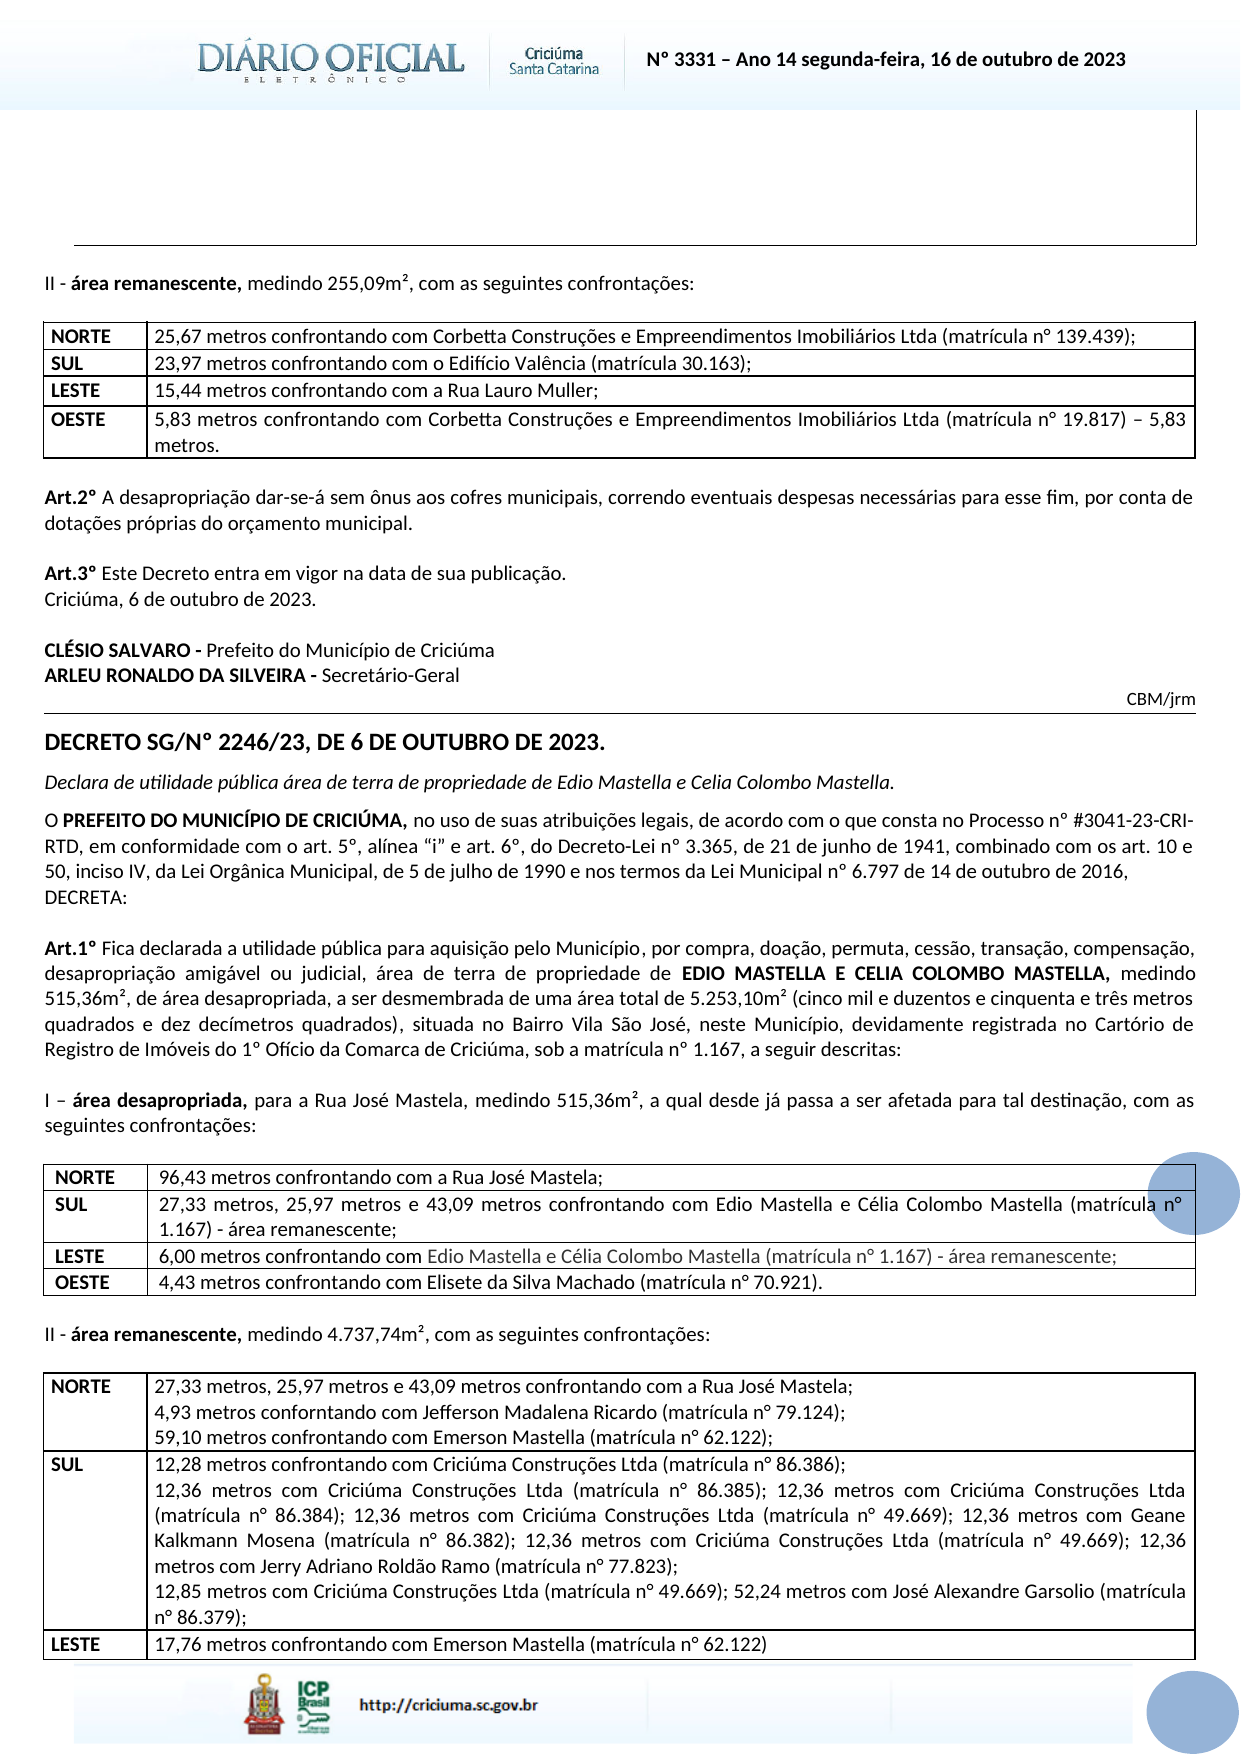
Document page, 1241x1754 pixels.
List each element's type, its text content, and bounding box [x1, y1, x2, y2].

table_cell 5,83 metros confrontando com Corbetta Construções e Empreendimentos Imobiliários Ltda (matrícula n° 19.817) – 5,83 metros. [148, 407, 1194, 457]
table_cell 6,00 metros confrontando com Edio Mastella e Célia Colombo Mastella (matrícula n° 1.167) - área remanescente; [148, 1243, 1195, 1268]
text II - área remanescente, medindo 4.737,74m², com as seguintes confrontações: [44, 1321, 1196, 1347]
text I – área desapropriada, para a Rua José Mastela, medindo 515,36m², a qual desde já passa a ser afetada para tal destinação, com as seguintes confrontações: [44, 1087, 1196, 1138]
text Art.1º Fica declarada a utilidade pública para aquisição pelo Município, por compra, doação, permuta, cessão, transação, compensação, desapropriação amigável ou judicial, área de terra de propriedade de EDIO MASTELLA E CELIA COLOMBO MASTELLA, medindo 515,36m², de área desapropriada, a ser desmembrada de uma área total de 5.253,10m² (cinco mil e duzentos e cinquenta e três metros quadrados e dez decímetros quadrados), situada no Bairro Vila São José, neste Município, devidamente registrada no Cartório de Registro de Imóveis do 1º Ofício da Comarca de Criciúma, sob a matrícula nº 1.167, a seguir descritas: [44, 935, 1196, 1062]
table_cell 12,28 metros confrontando com Criciúma Construções Ltda (matrícula n° 86.386); 12,36 metros com Criciúma Construções Ltda (matrícula n° 86.385); 12,36 metros com Criciúma Construções Ltda (matrícula n° 86.384); 12,36 metros com Criciúma Construções Ltda (matrícula n° 49.669); 12,36 metros com Geane Kalkmann Mosena (matrícula n° 86.382); 12,36 metros com Criciúma Construções Ltda (matrícula n° 49.669); 12,36 metros com Jerry Adriano Roldão Ramo (matrícula n° 77.823); 12,85 metros com Criciúma Construções Ltda (matrícula n° 49.669); 52,24 metros com José Alexandre Garsolio (matrícula n° 86.379); [148, 1452, 1194, 1629]
table_cell 27,33 metros, 25,97 metros e 43,09 metros confrontando com Edio Mastella e Célia Colombo Mastella (matrícula n° 1.167) - área remanescente; [148, 1191, 1195, 1242]
text II - área remanescente, medindo 255,09m², com as seguintes confrontações: [44, 271, 1196, 296]
table_header NORTE [44, 1374, 146, 1450]
table_cell SUL [44, 1452, 146, 1629]
table_cell LESTE [44, 1631, 146, 1658]
text DECRETO SG/Nº 2246/23, DE 6 DE OUTUBRO DE 2023. [44, 726, 1196, 757]
table_header NORTE [44, 1165, 147, 1190]
text Declara de utilidade pública área de terra de propriedade de Edio Mastella e Celia Colombo Mastella. [44, 769, 1196, 795]
table_header 27,33 metros, 25,97 metros e 43,09 metros confrontando com a Rua José Mastela; 4,93 metros conforntando com Jefferson Madalena Ricardo (matrícula n° 79.124); 59,10 metros confrontando com Emerson Mastella (matrícula n° 62.122); [148, 1374, 1194, 1450]
text Art.2º A desapropriação dar-se-á sem ônus aos cofres municipais, correndo eventuais despesas necessárias para esse fim, por conta de dotações próprias do orçamento municipal. [44, 484, 1196, 535]
text O PREFEITO DO MUNICÍPIO DE CRICIÚMA, no uso de suas atribuições legais, de acordo com o que consta no Processo nº #3041-23-CRI-RTD, em conformidade com o art. 5º, alínea “i” e art. 6º, do Decreto-Lei nº 3.365, de 21 de junho de 1941, combinado com os art. 10 e 50, inciso IV, da Lei Orgânica Municipal, de 5 de julho de 1990 e nos termos da Lei Municipal nº 6.797 de 14 de outubro de 2016, [44, 808, 1196, 884]
text ARLEU RONALDO DA SILVEIRA - Secretário-Geral [44, 662, 1240, 688]
text Criciúma, 6 de outubro de 2023. [44, 586, 1196, 611]
text DECRETA: [44, 884, 1196, 909]
table_cell 4,43 metros confrontando com Elisete da Silva Machado (matrícula n° 70.921). [148, 1269, 1195, 1295]
table_cell 23,97 metros confrontando com o Edifício Valência (matrícula 30.163); [148, 350, 1194, 375]
table_header 96,43 metros confrontando com a Rua José Mastela; [148, 1165, 1159, 1190]
table_cell LESTE [44, 1243, 147, 1268]
table_cell OESTE [44, 1269, 147, 1295]
table_cell SUL [44, 350, 146, 375]
table_cell LESTE [44, 377, 146, 405]
table_cell 17,76 metros confrontando com Emerson Mastella (matrícula n° 62.122) [148, 1631, 1194, 1658]
text Art.3º Este Decreto entra em vigor na data de sua publicação. [44, 561, 1196, 586]
text CBM/jrm [44, 688, 1196, 713]
table_header NORTE [44, 323, 146, 348]
table_cell SUL [44, 1191, 147, 1242]
table_cell 15,44 metros confrontando com a Rua Lauro Muller; [148, 377, 1194, 405]
table_cell OESTE [44, 407, 146, 457]
table_header 25,67 metros confrontando com Corbetta Construções e Empreendimentos Imobiliários Ltda (matrícula n° 139.439); [148, 323, 1194, 348]
text CLÉSIO SALVARO - Prefeito do Município de Criciúma [44, 637, 1240, 662]
